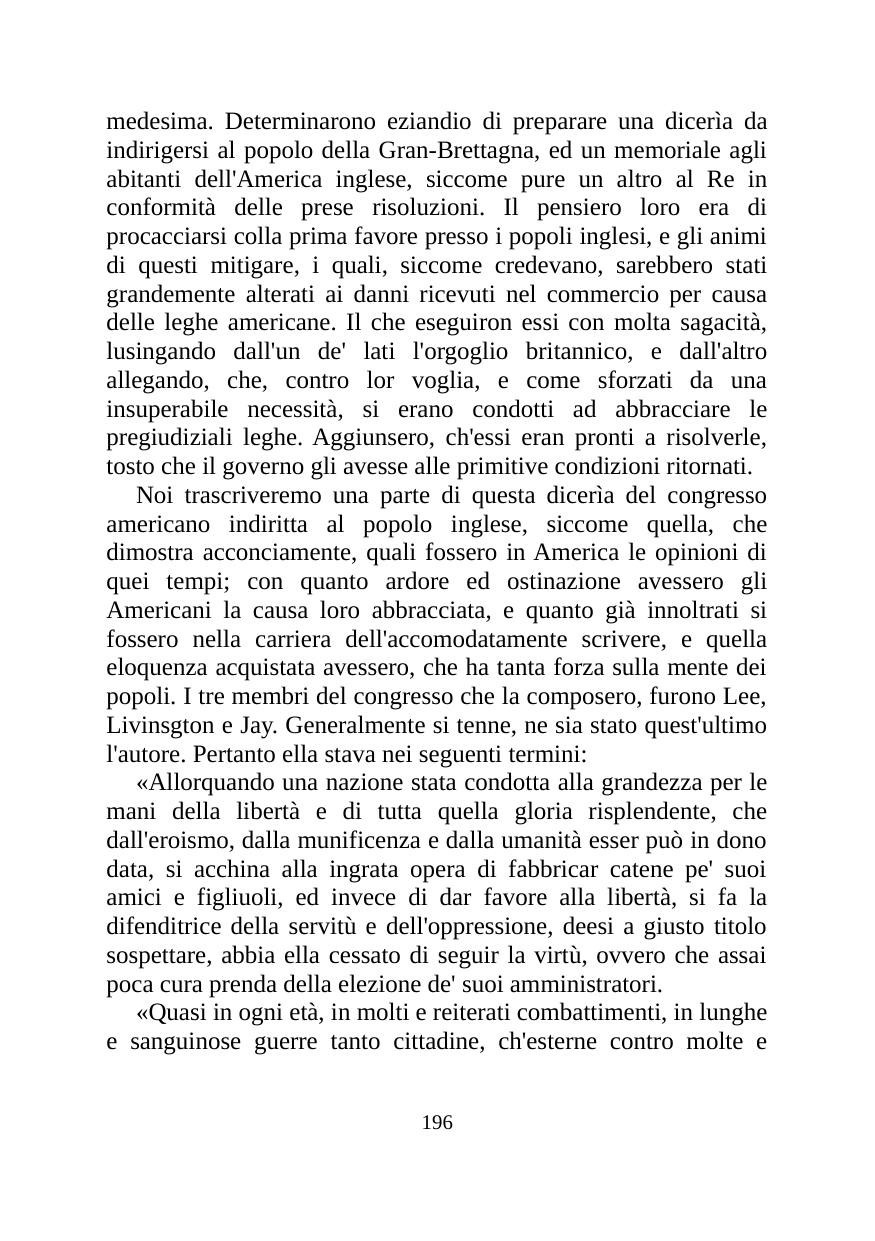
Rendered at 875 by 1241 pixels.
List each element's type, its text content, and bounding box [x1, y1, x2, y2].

text Noi trascriveremo una parte di questa dicerìa del congresso americano indiritta al popolo inglese, siccome quella, che dimostra acconciamente, quali fossero in America le opinioni di quei tempi; con quanto ardore ed ostinazione avessero gli Americani la causa loro abbracciata, e quanto già innoltrati si fossero nella carriera dell'accomodatamente scrivere, e quella eloquenza acquistata avessero, che ha tanta forza sulla mente dei popoli. I tre membri del congresso che la composero, furono Lee, Livinsgton e Jay. Generalmente si tenne, ne sia stato quest'ultimo l'autore. Pertanto ella stava nei seguenti termini: [106, 480, 768, 767]
text medesima. Determinarono eziandio di preparare una dicerìa da indirigersi al popolo della Gran-Brettagna, ed un memoriale agli abitanti dell'America inglese, siccome pure un altro al Re in conformità delle prese risoluzioni. Il pensiero loro era di procacciarsi colla prima favore presso i popoli inglesi, e gli animi di questi mitigare, i quali, siccome credevano, sarebbero stati grandemente alterati ai danni ricevuti nel commercio per causa delle leghe americane. Il che eseguiron essi con molta sagacità, lusingando dall'un de' lati l'orgoglio britannico, e dall'altro allegando, che, contro lor voglia, e come sforzati da una insuperabile necessità, si erano condotti ad abbracciare le pregiudiziali leghe. Aggiunsero, ch'essi eran pronti a risolverle, tosto che il governo gli avesse alle primitive condizioni ritornati. [106, 106, 768, 480]
text «Allorquando una nazione stata condotta alla grandezza per le mani della libertà e di tutta quella gloria risplendente, che dall'eroismo, dalla munificenza e dalla umanità esser può in dono data, si acchina alla ingrata opera di fabbricar catene pe' suoi amici e figliuoli, ed invece di dar favore alla libertà, si fa la difenditrice della servitù e dell'oppressione, deesi a giusto titolo sospettare, abbia ella cessato di seguir la virtù, ovvero che assai poca cura prenda della elezione de' suoi amministratori. [106, 767, 768, 997]
text «Quasi in ogni età, in molti e reiterati combattimenti, in lunghe e sanguinose guerre tanto cittadine, ch'esterne contro molte e [106, 997, 768, 1055]
